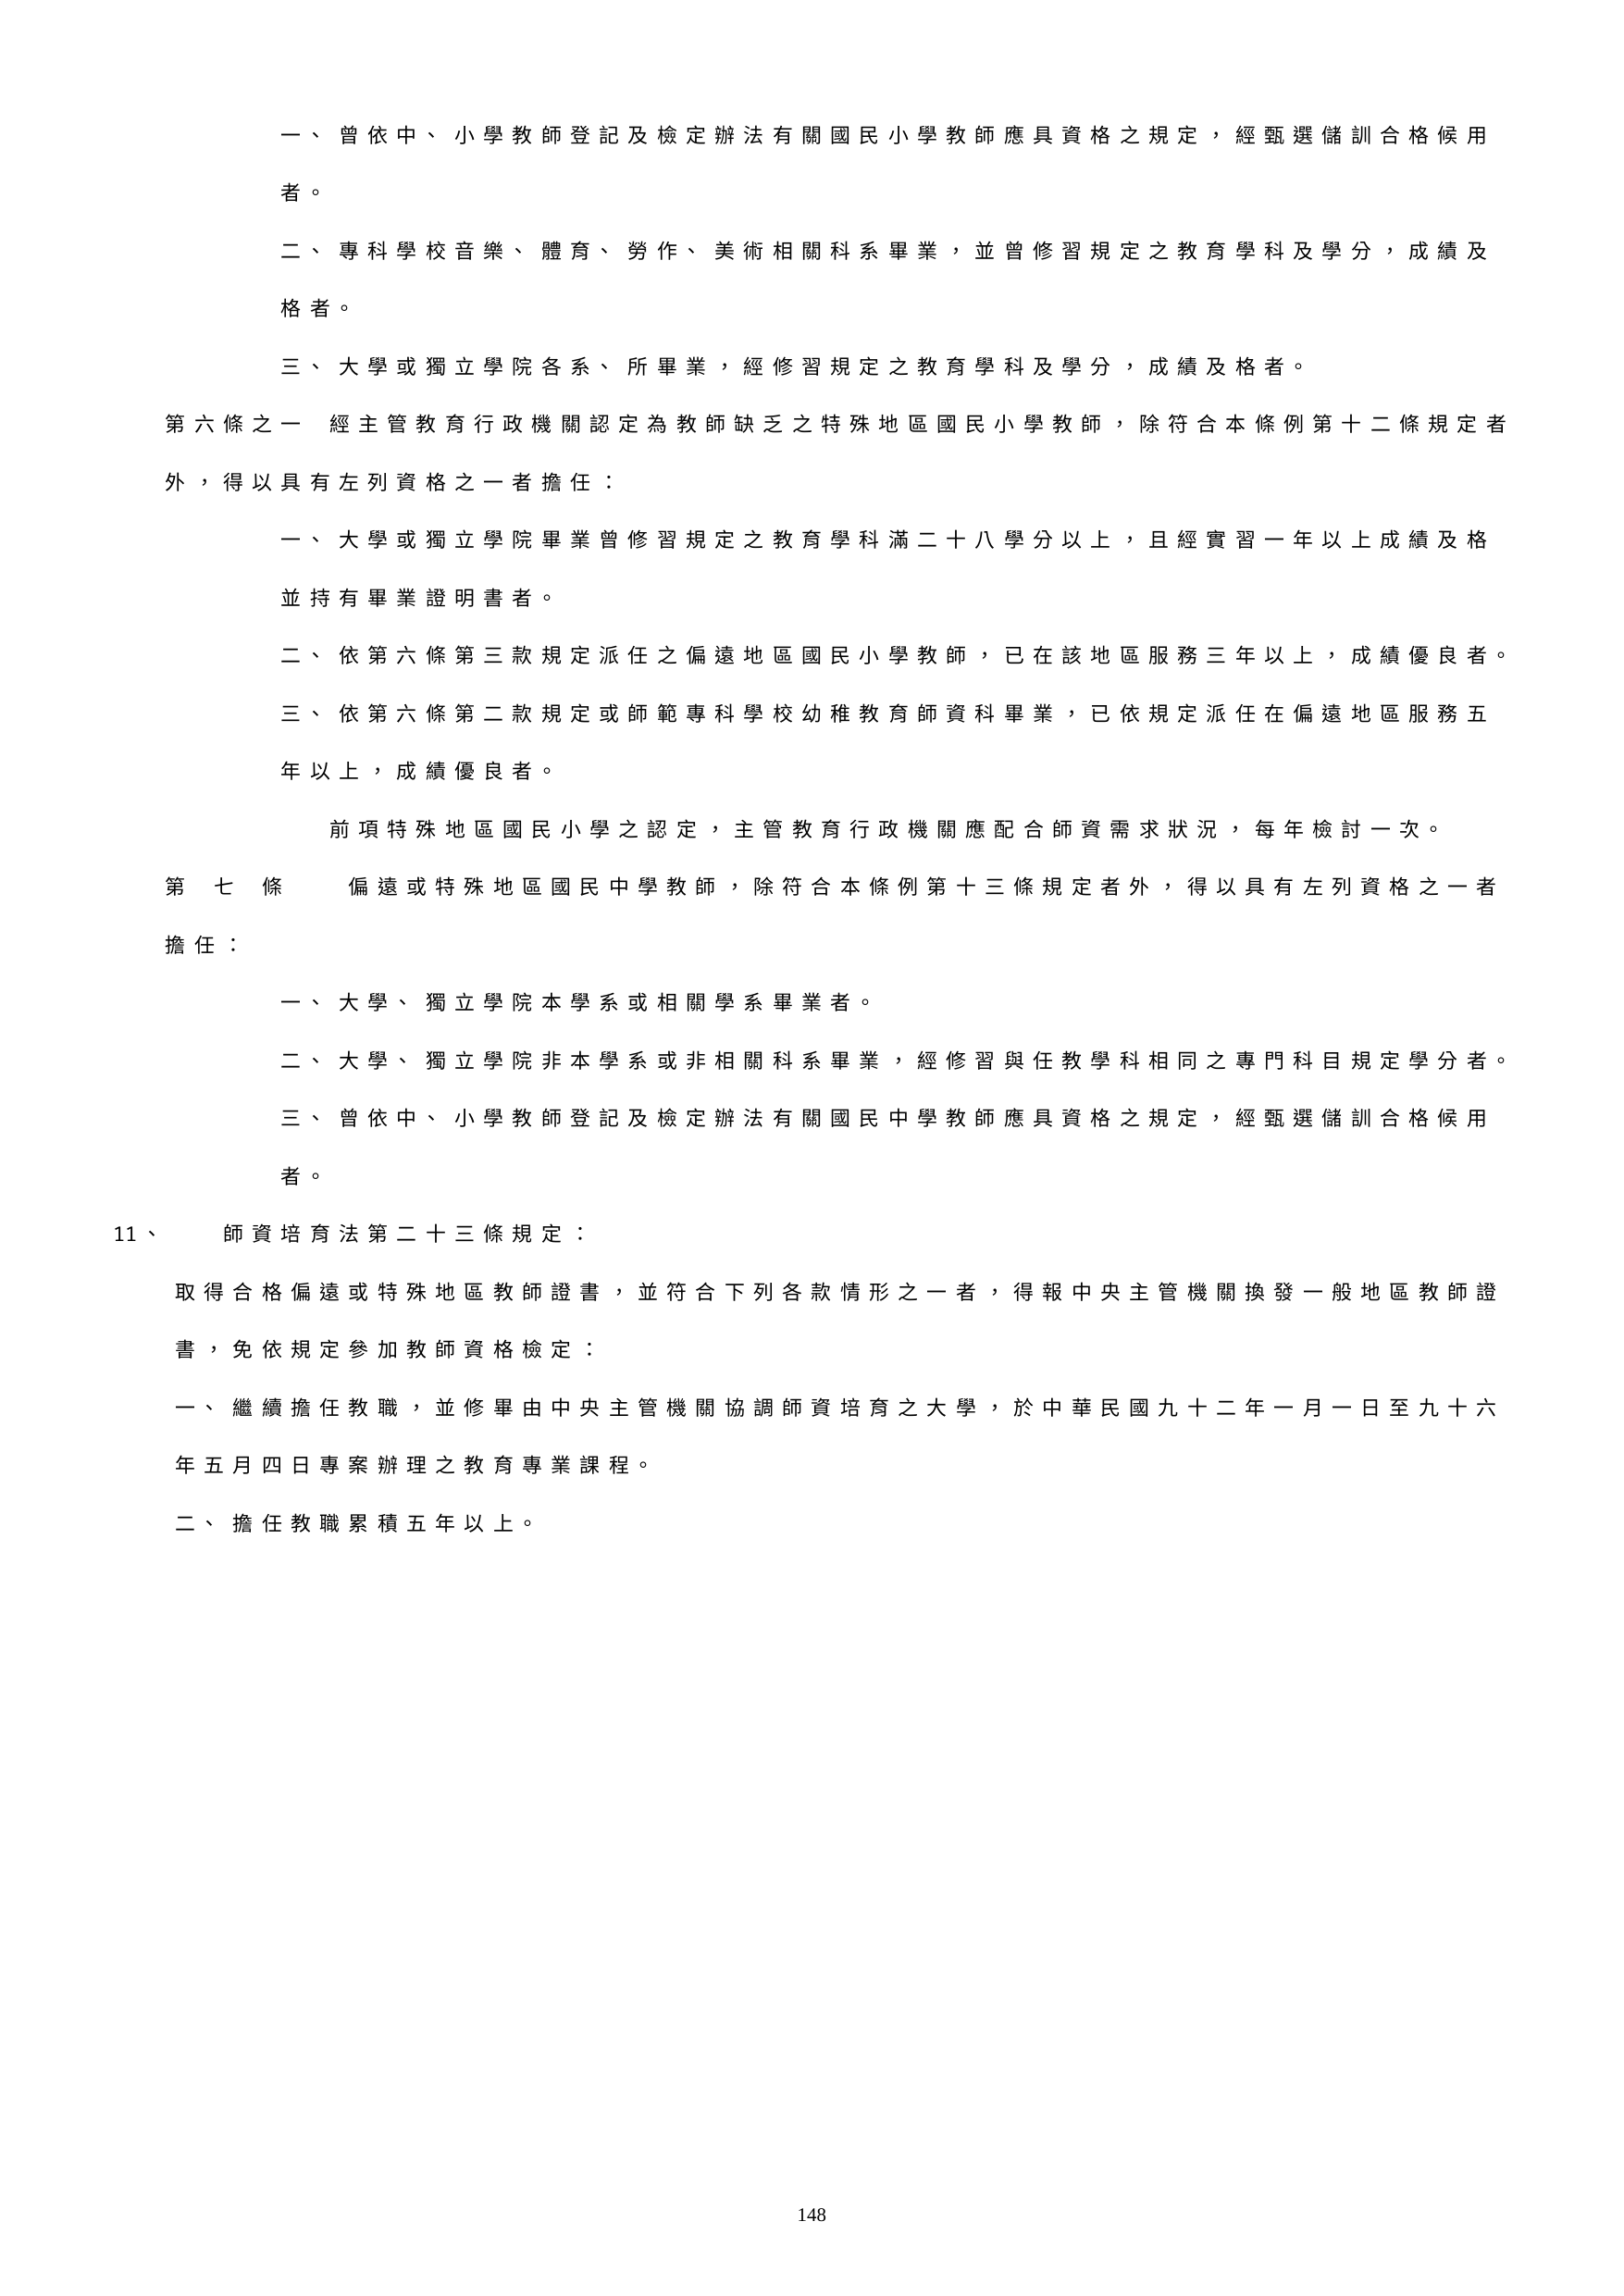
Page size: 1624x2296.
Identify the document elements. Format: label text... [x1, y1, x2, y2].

text 二、專科學校音樂、體育、勞作、美術相關科系畢業，並曾修習規定之教育學科及學分，成績及格者。 [277, 211, 1510, 327]
text 取得合格偏遠或特殊地區教師證書，並符合下列各款情形之一者，得報中央主管機關換發一般地區教師證書，免依規定參加教師資格檢定： [167, 1252, 1510, 1368]
text 二、擔任教職累積五年以上。 [167, 1483, 1510, 1541]
text 三、依第六條第二款規定或師範專科學校幼稚教育師資科畢業，已依規定派任在偏遠地區服務五年以上，成績優良者。 [275, 674, 1510, 789]
text 二、大學、獨立學院非本學系或非相關科系畢業，經修習與任教學科相同之專門科目規定學分者。 [275, 1021, 1510, 1078]
text 三、大學或獨立學院各系、所畢業，經修習規定之教育學科及學分，成績及格者。 [277, 327, 1510, 384]
text 一、大學、獨立學院本學系或相關學系畢業者。 [275, 962, 1510, 1021]
text 一、繼續擔任教職，並修畢由中央主管機關協調師資培育之大學，於中華民國九十二年一月一日至九十六年五月四日專案辦理之教育專業課程。 [167, 1368, 1510, 1483]
text 三、曾依中、小學教師登記及檢定辦法有關國民中學教師應具資格之規定，經甄選儲訓合格候用者。 [275, 1078, 1510, 1194]
text 一、曾依中、小學教師登記及檢定辦法有關國民小學教師應具資格之規定，經甄選儲訓合格候用者。 [277, 95, 1510, 211]
text 第 七 條 偏遠或特殊地區國民中學教師，除符合本條例第十三條規定者外，得以具有左列資格之一者擔任： [159, 847, 1510, 962]
text 一、大學或獨立學院畢業曾修習規定之教育學科滿二十八學分以上，且經實習一年以上成績及格並持有畢業證明書者。 [275, 500, 1510, 615]
list 師資培育法第二十三條規定： [99, 1194, 1510, 1252]
text 前項特殊地區國民小學之認定，主管教育行政機關應配合師資需求狀況，每年檢討一次。 [321, 789, 1510, 847]
text 第六條之一 經主管教育行政機關認定為教師缺乏之特殊地區國民小學教師，除符合本條例第十二條規定者外，得以具有左列資格之一者擔任： [159, 384, 1510, 500]
text 二、依第六條第三款規定派任之偏遠地區國民小學教師，已在該地區服務三年以上，成績優良者。 [275, 615, 1510, 674]
